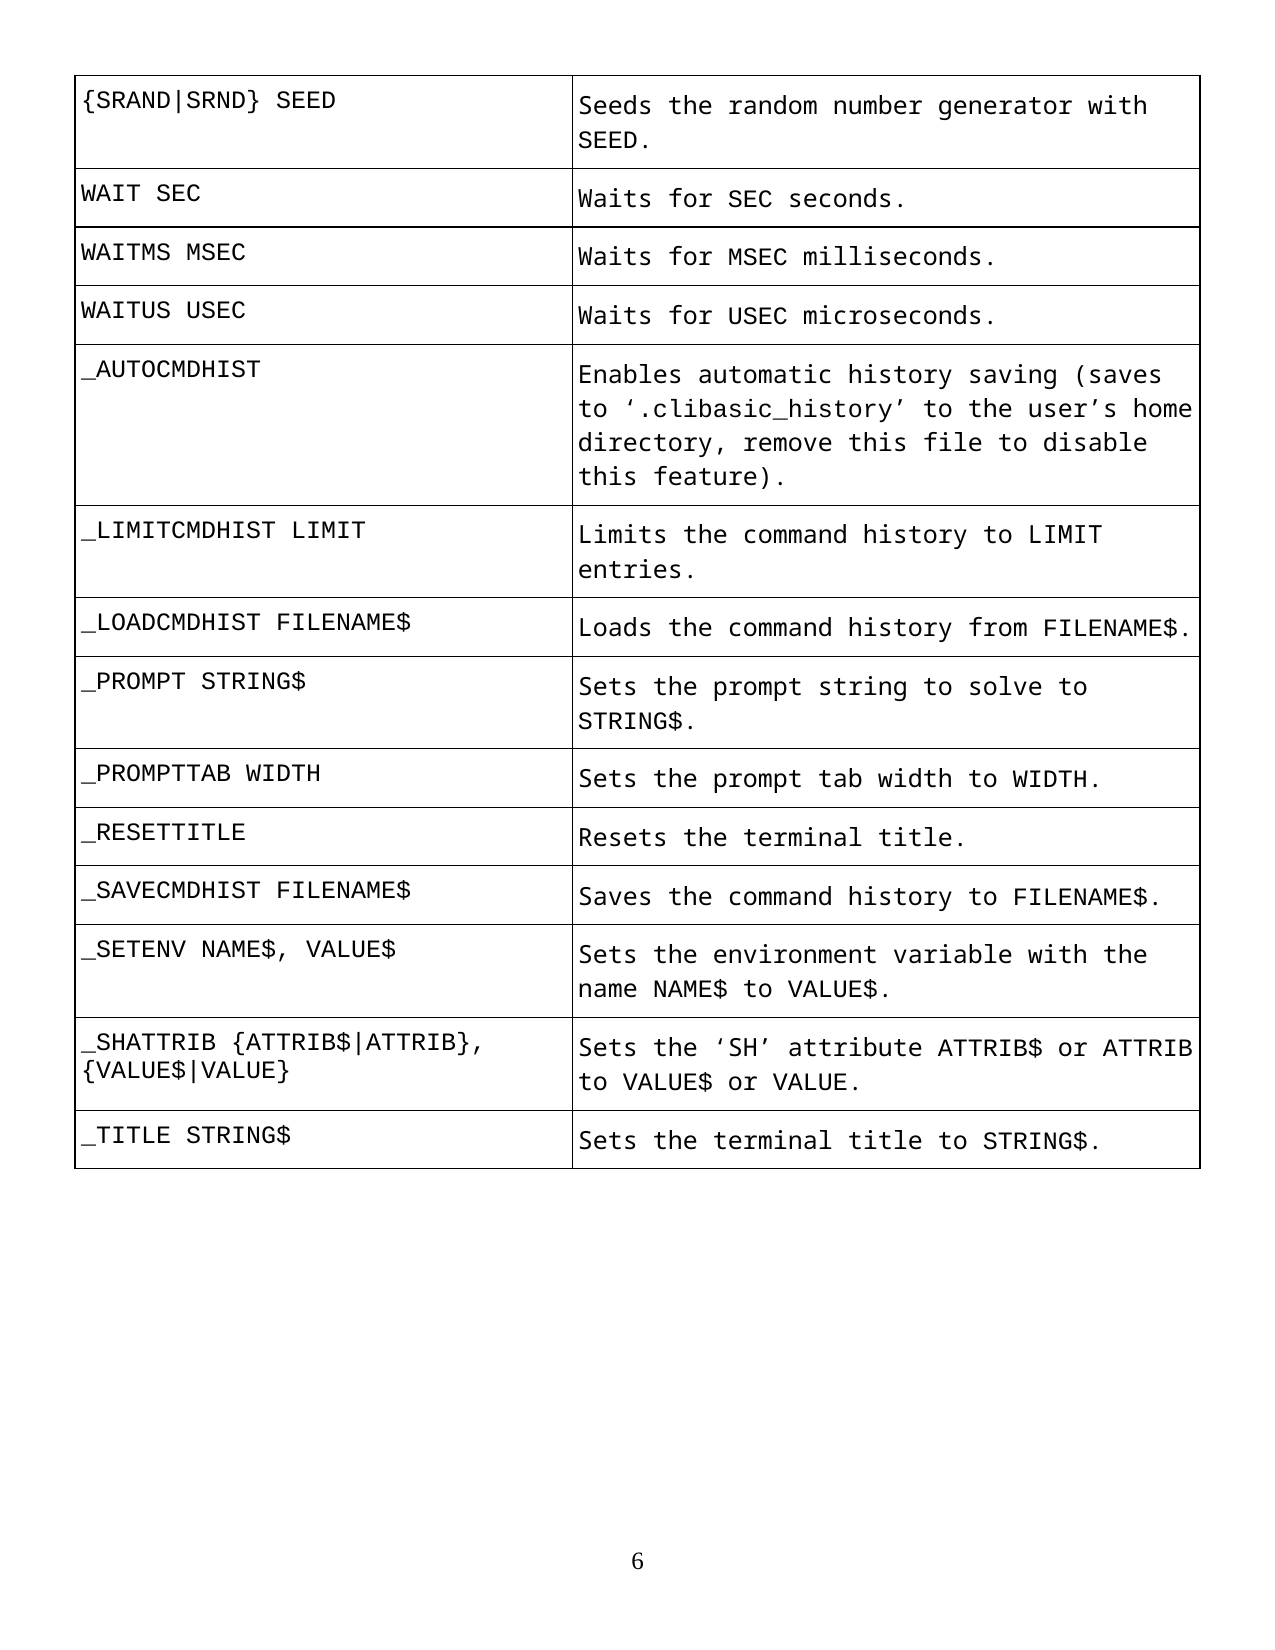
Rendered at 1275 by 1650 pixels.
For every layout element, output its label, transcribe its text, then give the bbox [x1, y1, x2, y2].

table_cell Enables automatic history saving (saves to ‘.clibasic_history’ to the user’s home directory, remove this file to disable this feature). [573, 345, 1199, 504]
table_cell WAIT SEC [76, 169, 572, 226]
table_cell _SETENV NAME$, VALUE$ [76, 925, 572, 1017]
table_cell _SAVECMDHIST FILENAME$ [76, 866, 572, 924]
table_cell _AUTOCMDHIST [76, 345, 572, 504]
table_cell _PROMPTTAB WIDTH [76, 749, 572, 807]
table_cell _RESETTITLE [76, 808, 572, 865]
table_cell _PROMPT STRING$ [76, 657, 572, 748]
table_cell Limits the command history to LIMIT entries. [573, 506, 1199, 597]
table_cell Sets the ‘SH’ attribute ATTRIB$ or ATTRIB to VALUE$ or VALUE. [573, 1018, 1199, 1110]
table_cell Sets the prompt tab width to WIDTH. [573, 749, 1199, 807]
table_cell _TITLE STRING$ [76, 1111, 572, 1168]
table_cell Sets the terminal title to STRING$. [573, 1111, 1199, 1168]
table_cell Saves the command history to FILENAME$. [573, 866, 1199, 924]
table_cell _LIMITCMDHIST LIMIT [76, 506, 572, 597]
table_cell Loads the command history from FILENAME$. [573, 598, 1199, 656]
table_cell _LOADCMDHIST FILENAME$ [76, 598, 572, 656]
table_cell Sets the prompt string to solve to STRING$. [573, 657, 1199, 748]
table_cell Sets the environment variable with the name NAME$ to VALUE$. [573, 925, 1199, 1017]
table_cell WAITUS USEC [76, 286, 572, 344]
table_cell Waits for MSEC milliseconds. [573, 228, 1199, 285]
table_cell _SHATTRIB {ATTRIB$|ATTRIB}, {VALUE$|VALUE} [76, 1018, 572, 1110]
table_cell Waits for SEC seconds. [573, 169, 1199, 226]
table_cell Seeds the random number generator with SEED. [573, 76, 1199, 168]
table_cell Waits for USEC microseconds. [573, 286, 1199, 344]
table_cell Resets the terminal title. [573, 808, 1199, 865]
table_cell {SRAND|SRND} SEED [76, 76, 572, 168]
table_cell WAITMS MSEC [76, 228, 572, 285]
